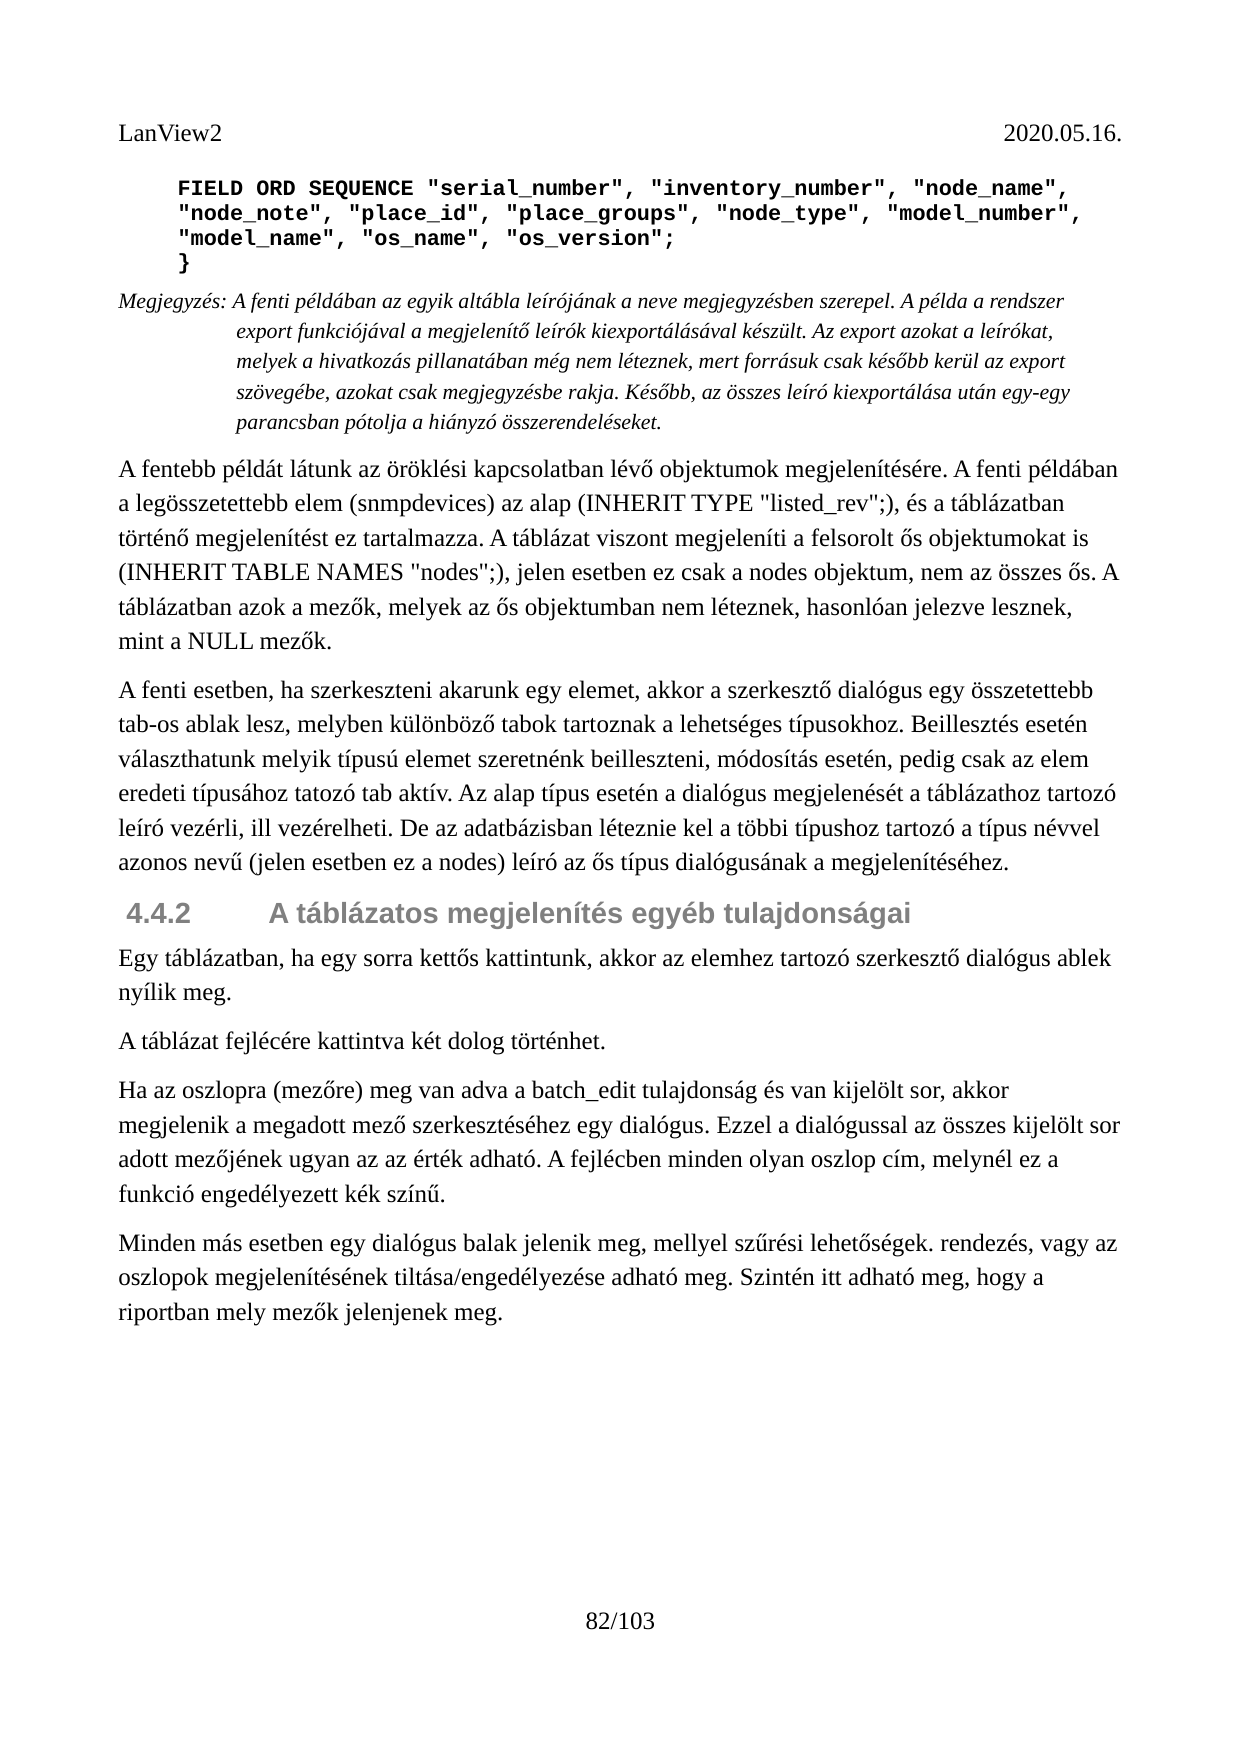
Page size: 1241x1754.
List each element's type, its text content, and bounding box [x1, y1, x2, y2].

text A fentebb példát látunk az öröklési kapcsolatban lévő objektumok megjelenítésére. A fenti példában a legösszetettebb elem (snmpdevices) az alap (INHERIT TYPE "listed_rev";), és a táblázatban történő megjelenítést ez tartalmazza. A táblázat viszont megjeleníti a felsorolt ős objektumokat is (INHERIT TABLE NAMES "nodes";), jelen esetben ez csak a nodes objektum, nem az összes ős. A táblázatban azok a mezők, melyek az ős objektumban nem léteznek, hasonlóan jelezve lesznek, mint a NULL mezők. [118, 454, 1122, 655]
text Ha az oszlopra (mezőre) meg van adva a batch_edit tulajdonság és van kijelölt sor, akkor megjelenik a megadott mező szerkesztéséhez egy dialógus. Ezzel a dialógussal az összes kijelölt sor adott mezőjének ugyan az az érték adható. A fejlécben minden olyan oszlop cím, melynél ez a funkció engedélyezett kék színű. [118, 1075, 1122, 1207]
text Minden más esetben egy dialógus balak jelenik meg, mellyel szűrési lehetőségek. rendezés, vagy az oszlopok megjelenítésének tiltása/engedélyezése adható meg. Szintén itt adható meg, hogy a riportban mely mezők jelenjenek meg. [118, 1228, 1122, 1325]
text A fenti esetben, ha szerkeszteni akarunk egy elemet, akkor a szerkesztő dialógus egy összetettebb tab-os ablak lesz, melyben különböző tabok tartoznak a lehetséges típusokhoz. Beillesztés esetén választhatunk melyik típusú elemet szeretnénk beilleszteni, módosítás esetén, pedig csak az elem eredeti típusához tatozó tab aktív. Az alap típus esetén a dialógus megjelenését a táblázathoz tartozó leíró vezérli, ill vezérelheti. De az adatbázisban léteznie kel a többi típushoz tartozó a típus névvel azonos nevű (jelen esetben ez a nodes) leíró az ős típus dialógusának a megjelenítéséhez. [118, 675, 1122, 876]
text FIELD ORD SEQUENCE "serial_number", "inventory_number", "node_name", "node_note", "place_id", "place_groups", "node_type", "model_number", "model_name", "os_name", "os_version"; [177, 177, 1122, 251]
text Egy táblázatban, ha egy sorra kettős kattintunk, akkor az elemhez tartozó szerkesztő dialógus ablek nyílik meg. [118, 943, 1122, 1006]
text A táblázat fejlécére kattintva két dolog történhet. [118, 1026, 1122, 1055]
text } [177, 251, 1122, 276]
subtitle A táblázatos megjelenítés egyéb tulajdonságai [118, 897, 1122, 930]
text Megjegyzés: A fenti példában az egyik altábla leírójának a neve megjegyzésben szerepel. A példa a rendszer export funkciójával a megjelenítő leírók kiexportálásával készült. Az export azokat a leírókat, melyek a hivatkozás pillanatában még nem léteznek, mert forrásuk csak később kerül az export szövegébe, azokat csak megjegyzésbe rakja. Később, az összes leíró kiexportálása után egy-egy parancsban pótolja a hiányzó összerendeléseket. [118, 288, 1122, 434]
